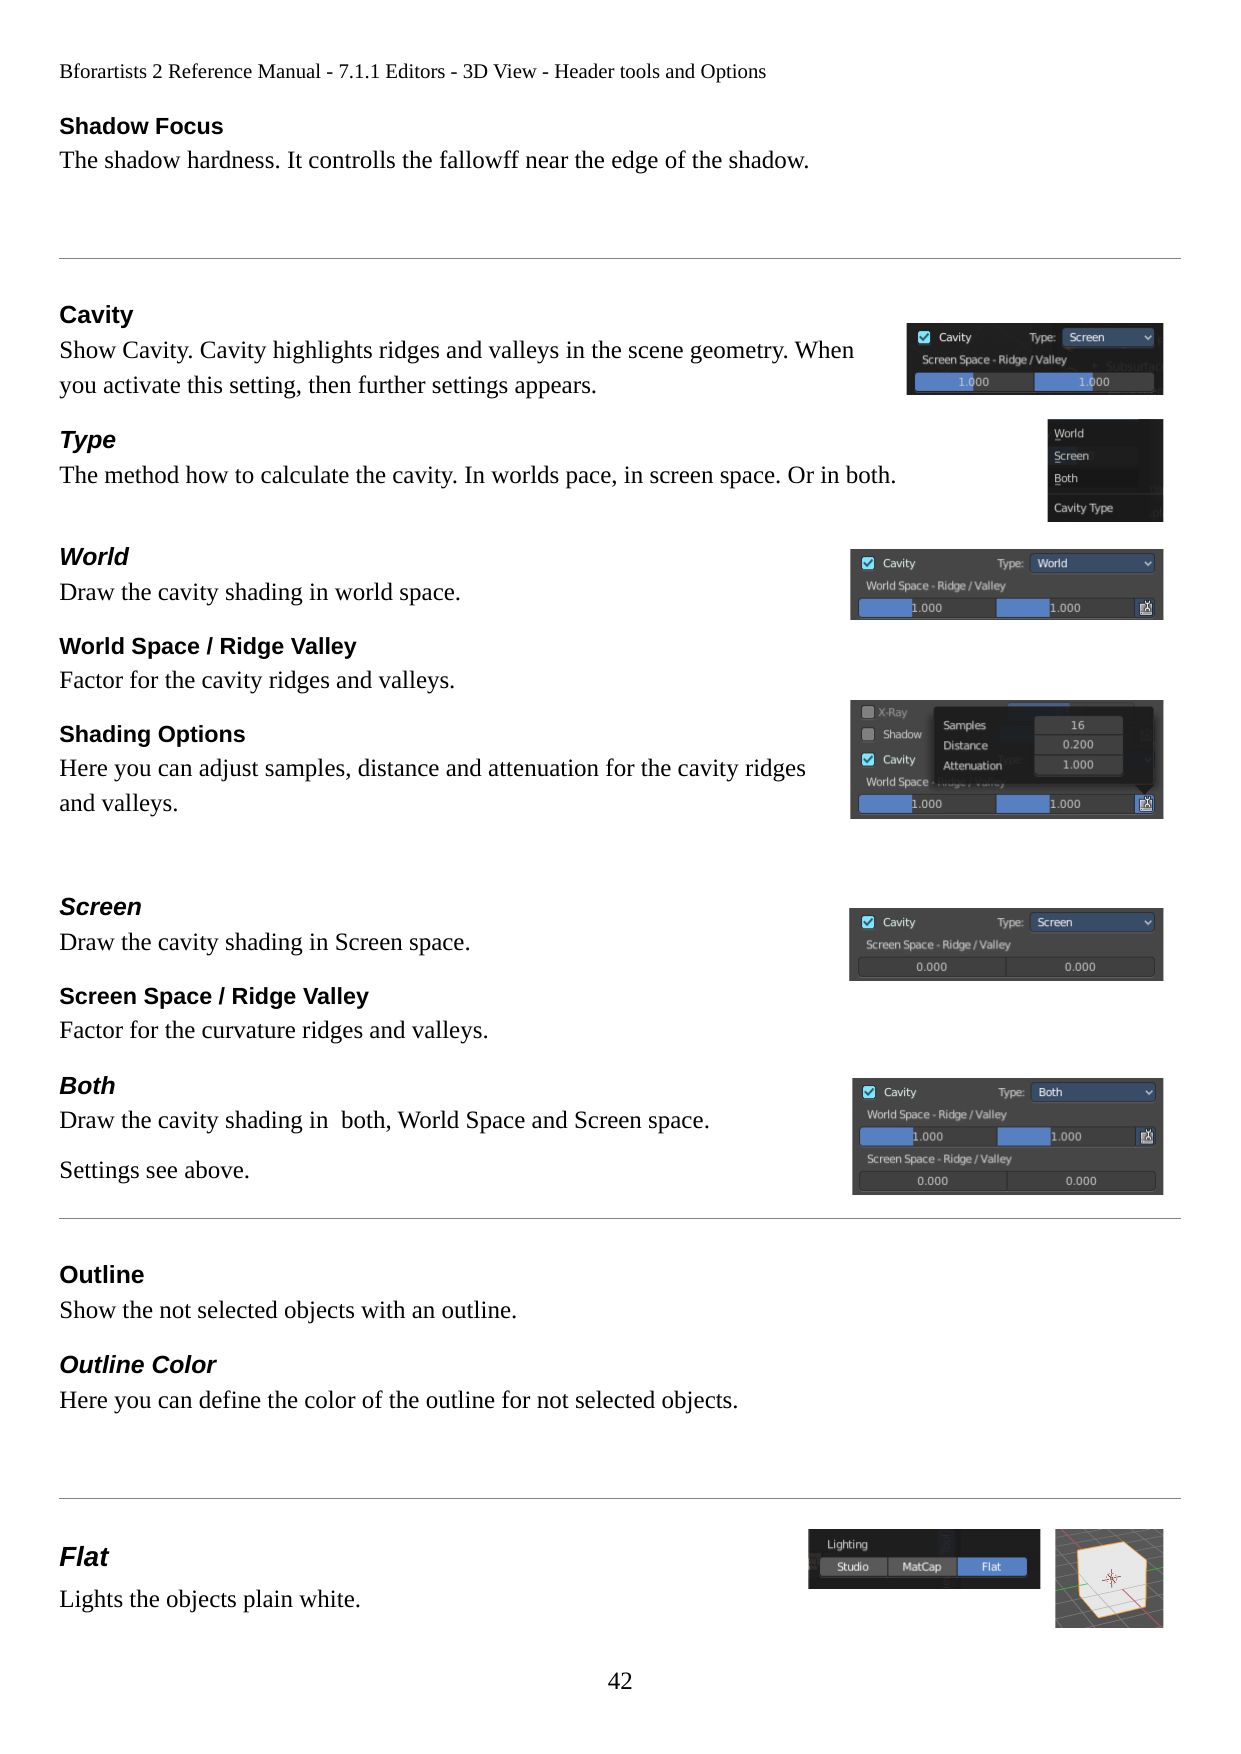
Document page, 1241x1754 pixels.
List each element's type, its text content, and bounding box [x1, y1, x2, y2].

subtitle Screen Space / Ridge Valley [59, 982, 1181, 1009]
subtitle [1041, 1540, 1055, 1572]
picture [852, 1078, 1164, 1195]
text Settings see above. [59, 1155, 852, 1183]
text Here you can define the color of the outline for not selected objects. [59, 1385, 1181, 1414]
picture [906, 323, 1164, 395]
subtitle Outline [59, 1260, 1181, 1289]
subtitle Cavity [59, 300, 1181, 329]
subtitle Both [59, 1071, 1181, 1099]
text Show Cavity. Cavity highlights ridges and valleys in the scene geometry. When you activate this setting, then further settings appears. [59, 335, 1181, 398]
picture [808, 1529, 1041, 1589]
subtitle [1164, 425, 1181, 453]
picture [1047, 419, 1164, 522]
subtitle Flat [59, 1540, 808, 1572]
text The shadow hardness. It controlls the fallowff near the edge of the shadow. [59, 146, 1181, 174]
subtitle Shading Options [59, 721, 850, 747]
picture [849, 908, 1164, 981]
text Here you can adjust samples, distance and attenuation for the cavity ridges and valleys. [59, 753, 850, 817]
text [1164, 1155, 1181, 1183]
text Draw the cavity shading in world space. [59, 577, 850, 606]
text The method how to calculate the cavity. In worlds pace, in screen space. Or in both. [59, 460, 1047, 488]
text Draw the cavity shading in both, World Space and Screen space. [59, 1106, 852, 1134]
text Draw the cavity shading in Screen space. [59, 927, 849, 956]
text Lights the objects plain white. [59, 1584, 1055, 1613]
subtitle Screen [59, 892, 1181, 921]
subtitle [1164, 1540, 1181, 1572]
text Factor for the cavity ridges and valleys. [59, 665, 1181, 694]
subtitle [1164, 721, 1181, 747]
subtitle Outline Color [59, 1351, 1181, 1379]
picture [1055, 1529, 1164, 1628]
text Show the not selected objects with an outline. [59, 1295, 1181, 1324]
picture [850, 700, 1164, 819]
subtitle Type [59, 425, 1047, 453]
picture [850, 549, 1164, 620]
subtitle World Space / Ridge Valley [59, 632, 1181, 659]
text Factor for the curvature ridges and valleys. [59, 1016, 1181, 1044]
subtitle Shadow Focus [59, 113, 1181, 139]
subtitle World [59, 542, 1181, 571]
